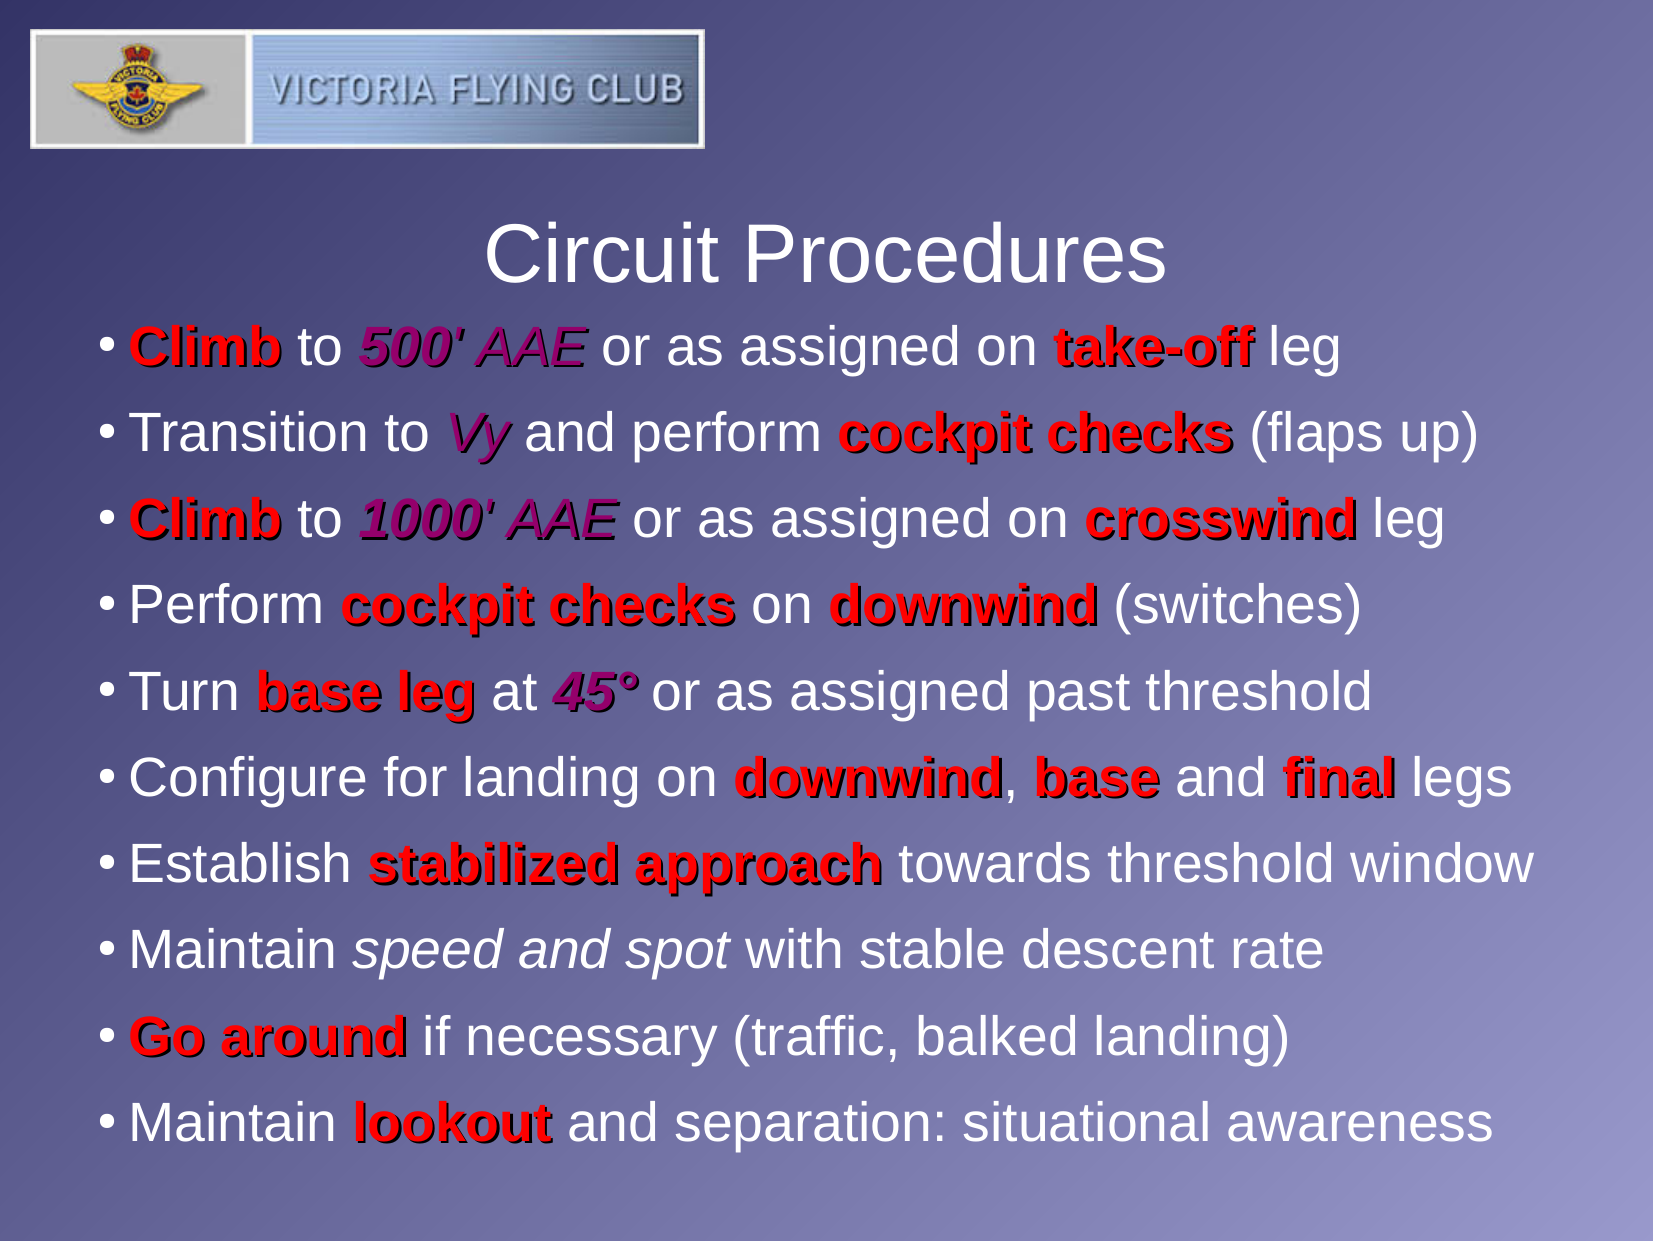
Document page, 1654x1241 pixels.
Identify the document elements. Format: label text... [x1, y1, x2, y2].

title Circuit Procedures [82, 150, 1571, 315]
list Climb to 500' AAE or as assigned on take-off leg Transition to Vy and perform cockpit checks (flaps up) Climb to 1000' AAE or as assigned on crosswind leg Perform cockpit checks on downwind (switches) Turn base leg at 45° or as assigned past threshold Configure for landing on downwind, base and final legs Establish stabilized approach towards threshold window Maintain speed and spot with stable descent rate Go around if necessary (traffic, balked landing) Maintain lookout and separation: situational awareness [82, 315, 1571, 1201]
picture [30, 29, 705, 149]
